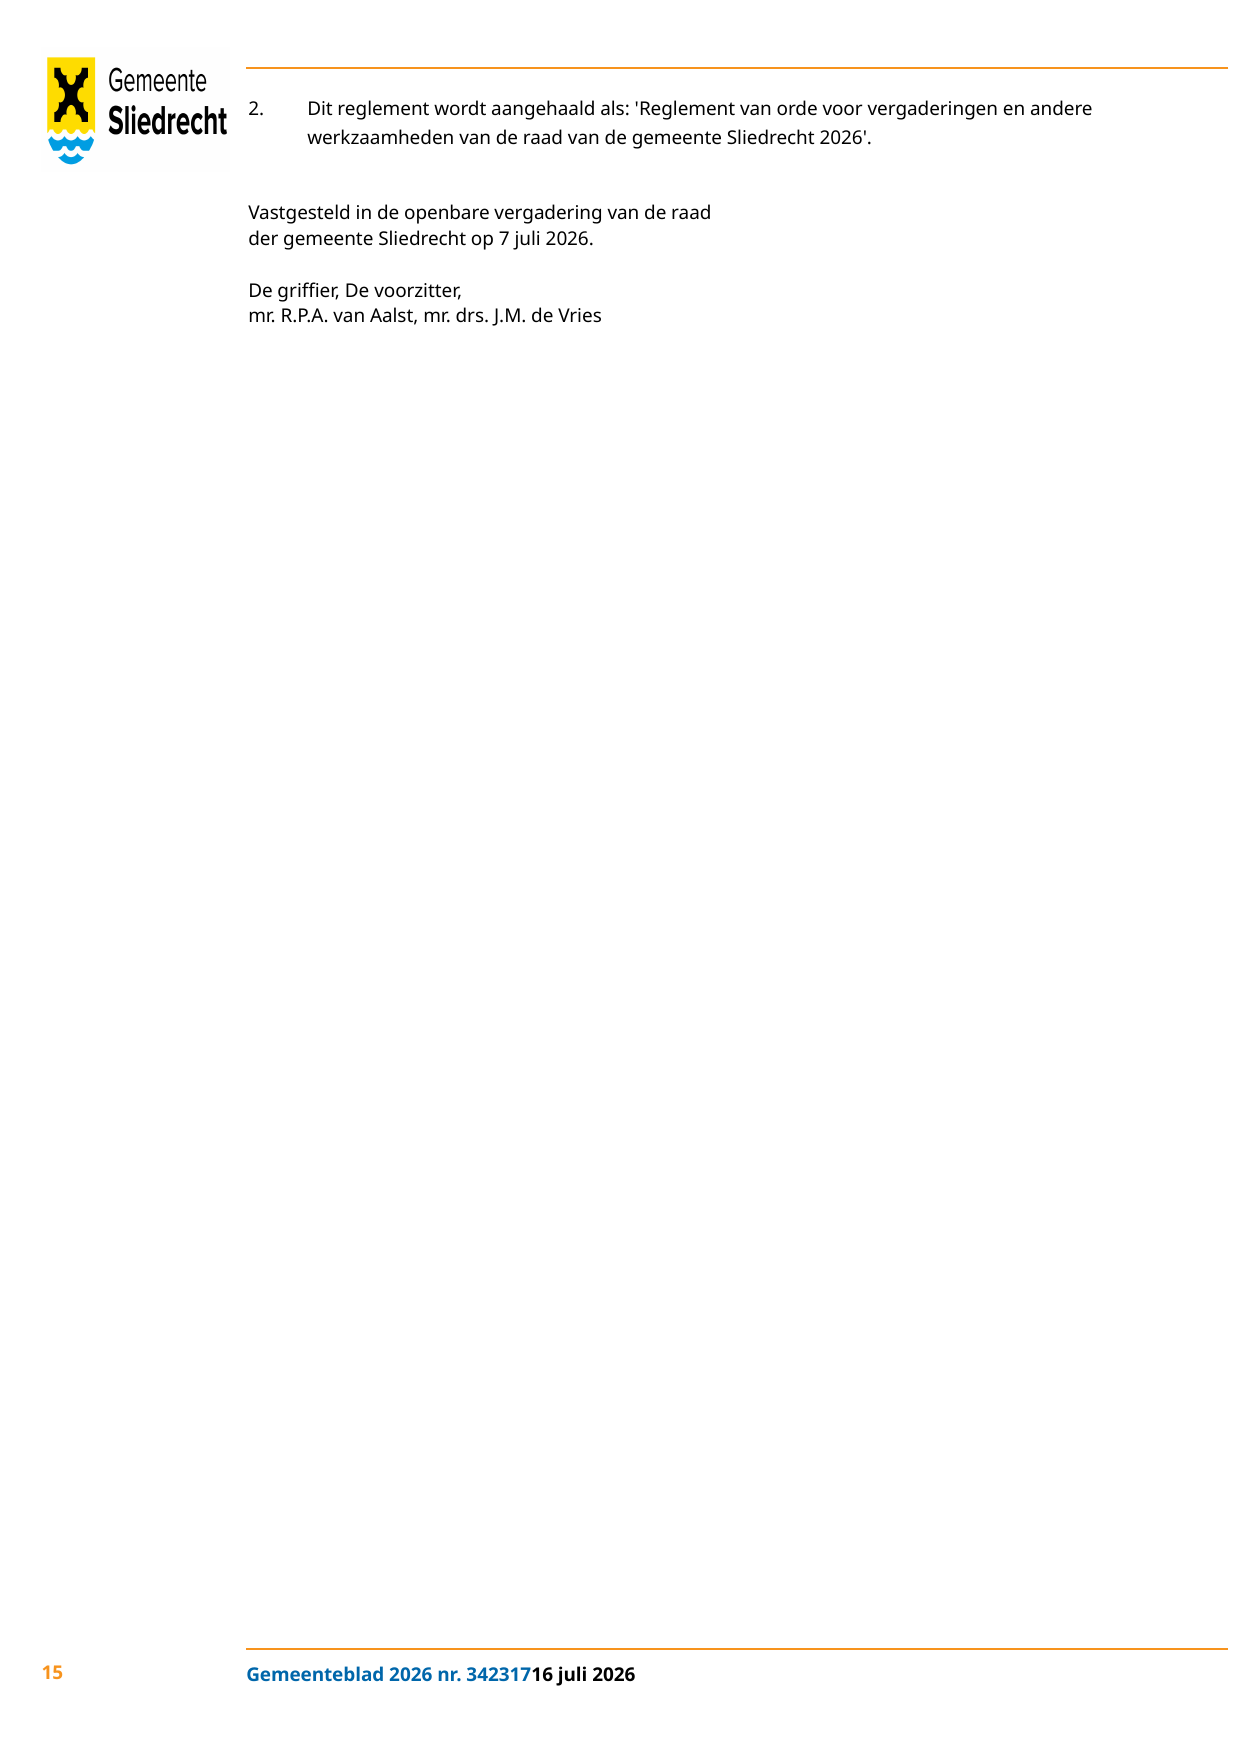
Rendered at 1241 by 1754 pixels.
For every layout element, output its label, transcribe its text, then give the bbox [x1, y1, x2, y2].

text De griffier, De voorzitter, [248, 277, 1152, 302]
picture [41, 47, 231, 172]
text mr. R.P.A. van Aalst, mr. drs. J.M. de Vries [248, 302, 1152, 328]
text Vastgesteld in de openbare vergadering van de raad [248, 199, 1152, 225]
list Dit reglement wordt aangehaald als: 'Reglement van orde voor vergaderingen en andere werkzaamheden van de raad van de gemeente Sliedrecht 2026'. [248, 95, 1152, 150]
text der gemeente Sliedrecht op 7 juli 2026. [248, 225, 1152, 251]
